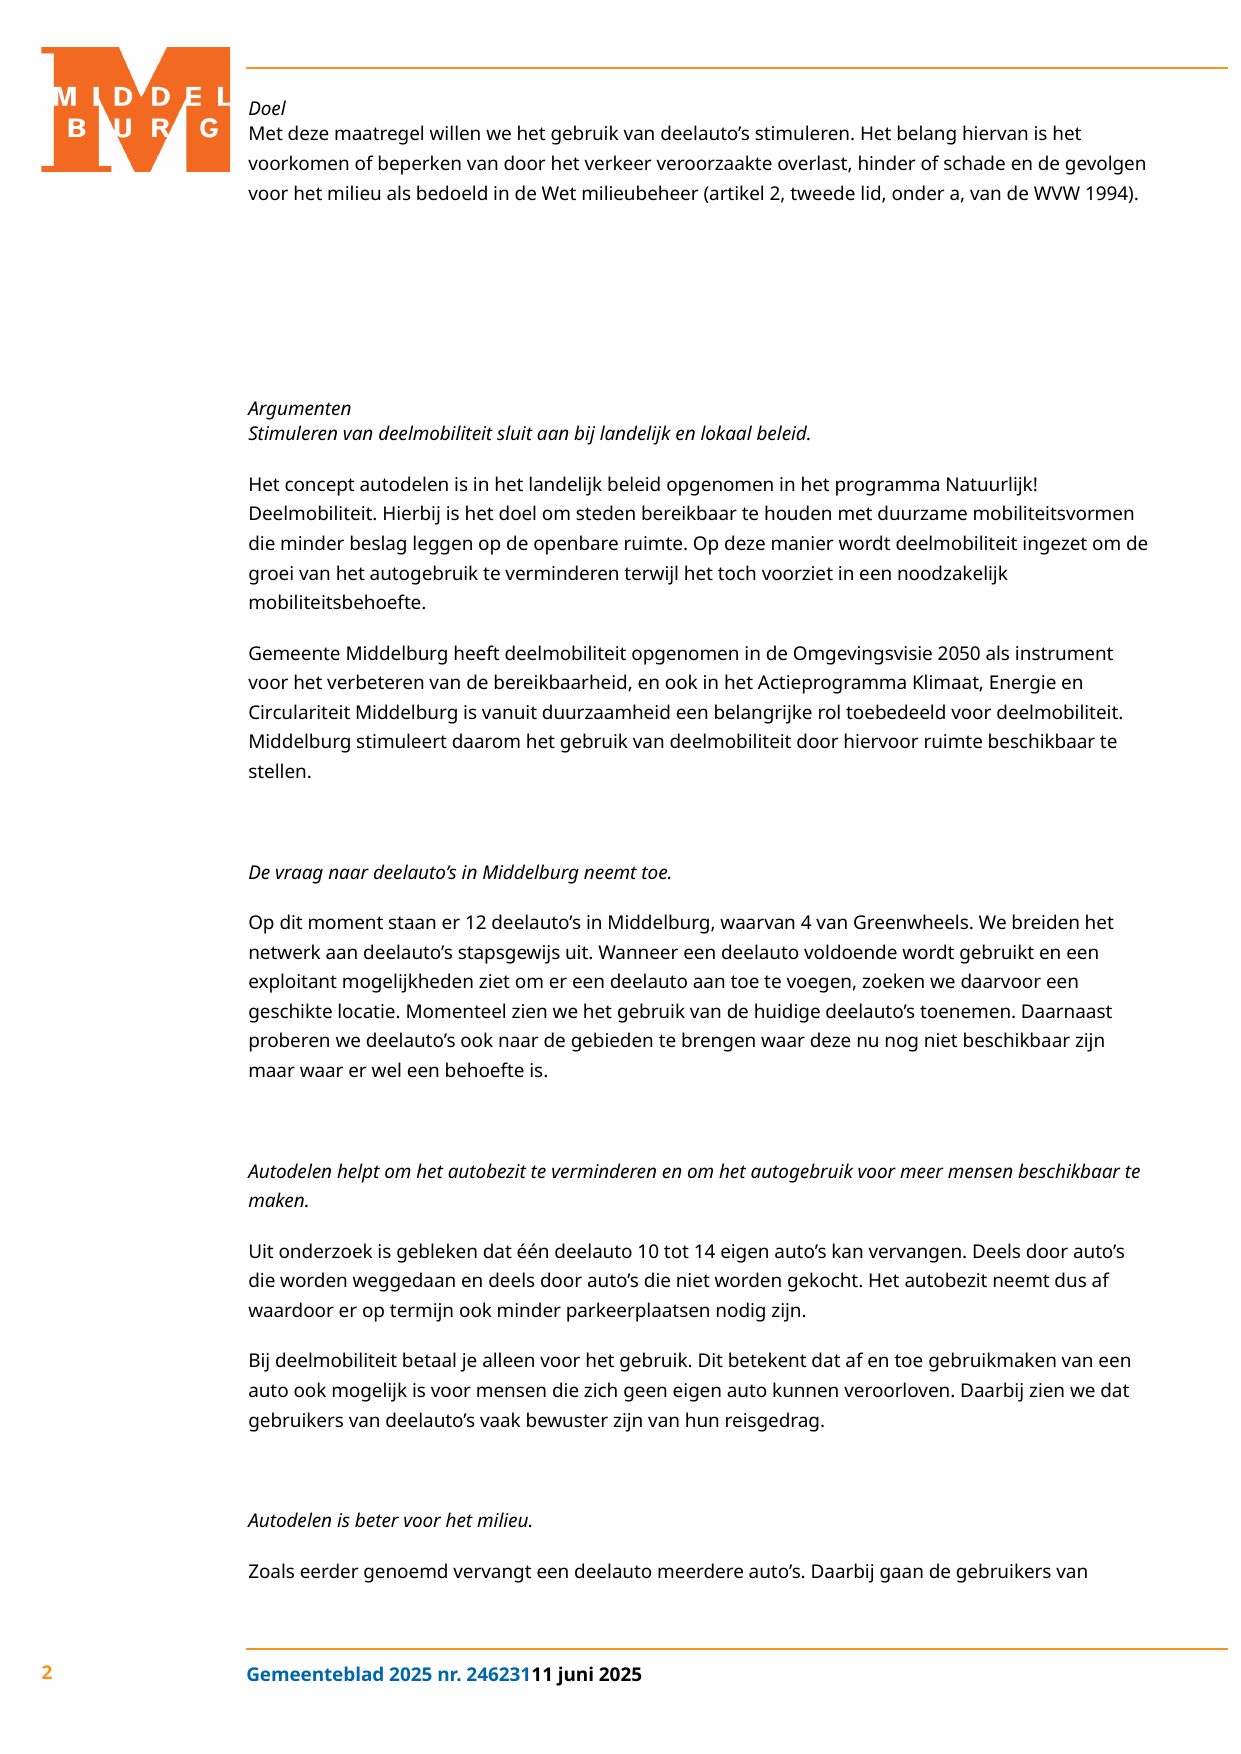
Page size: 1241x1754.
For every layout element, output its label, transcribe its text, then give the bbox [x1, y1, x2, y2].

text Gemeente Middelburg heeft deelmobiliteit opgenomen in de Omgevingsvisie 2050 als instrument voor het verbeteren van de bereikbaarheid, en ook in het Actieprogramma Klimaat, Energie en Circulariteit Middelburg is vanuit duurzaamheid een belangrijke rol toebedeeld voor deelmobiliteit. Middelburg stimuleert daarom het gebruik van deelmobiliteit door hiervoor ruimte beschikbaar te stellen. [248, 640, 1152, 784]
text Met deze maatregel willen we het gebruik van deelauto’s stimuleren. Het belang hiervan is het voorkomen of beperken van door het verkeer veroorzaakte overlast, hinder of schade en de gevolgen voor het milieu als bedoeld in de Wet milieubeheer (artikel 2, tweede lid, onder a, van de WVW 1994). [248, 121, 1152, 205]
text Autodelen helpt om het autobezit te verminderen en om het autogebruik voor meer mensen beschikbaar te maken. [248, 1158, 1152, 1213]
text Uit onderzoek is gebleken dat één deelauto 10 tot 14 eigen auto’s kan vervangen. Deels door auto’s die worden weggedaan en deels door auto’s die niet worden gekocht. Het autobezit neemt dus af waardoor er op termijn ook minder parkeerplaatsen nodig zijn. [248, 1238, 1152, 1323]
text Doel [248, 95, 1152, 121]
text Argumenten [248, 395, 1152, 421]
text De vraag naar deelauto’s in Middelburg neemt toe. [248, 859, 1152, 885]
text Stimuleren van deelmobiliteit sluit aan bij landelijk en lokaal beleid. [248, 421, 1152, 446]
picture [41, 47, 231, 172]
text Zoals eerder genoemd vervangt een deelauto meerdere auto’s. Daarbij gaan de gebruikers van [248, 1558, 1152, 1584]
text Op dit moment staan er 12 deelauto’s in Middelburg, waarvan 4 van Greenwheels. We breiden het netwerk aan deelauto’s stapsgewijs uit. Wanneer een deelauto voldoende wordt gebruikt en een exploitant mogelijkheden ziet om er een deelauto aan toe te voegen, zoeken we daarvoor een geschikte locatie. Momenteel zien we het gebruik van de huidige deelauto’s toenemen. Daarnaast proberen we deelauto’s ook naar de gebieden te brengen waar deze nu nog niet beschikbaar zijn maar waar er wel een behoefte is. [248, 909, 1152, 1083]
text Autodelen is beter voor het milieu. [248, 1508, 1152, 1533]
text Het concept autodelen is in het landelijk beleid opgenomen in het programma Natuurlijk!Deelmobiliteit. Hierbij is het doel om steden bereikbaar te houden met duurzame mobiliteitsvormen die minder beslag leggen op de openbare ruimte. Op deze manier wordt deelmobiliteit ingezet om de groei van het autogebruik te verminderen terwijl het toch voorziet in een noodzakelijk mobiliteitsbehoefte. [248, 471, 1152, 615]
text Bij deelmobiliteit betaal je alleen voor het gebruik. Dit betekent dat af en toe gebruikmaken van een auto ook mogelijk is voor mensen die zich geen eigen auto kunnen veroorloven. Daarbij zien we dat gebruikers van deelauto’s vaak bewuster zijn van hun reisgedrag. [248, 1348, 1152, 1433]
